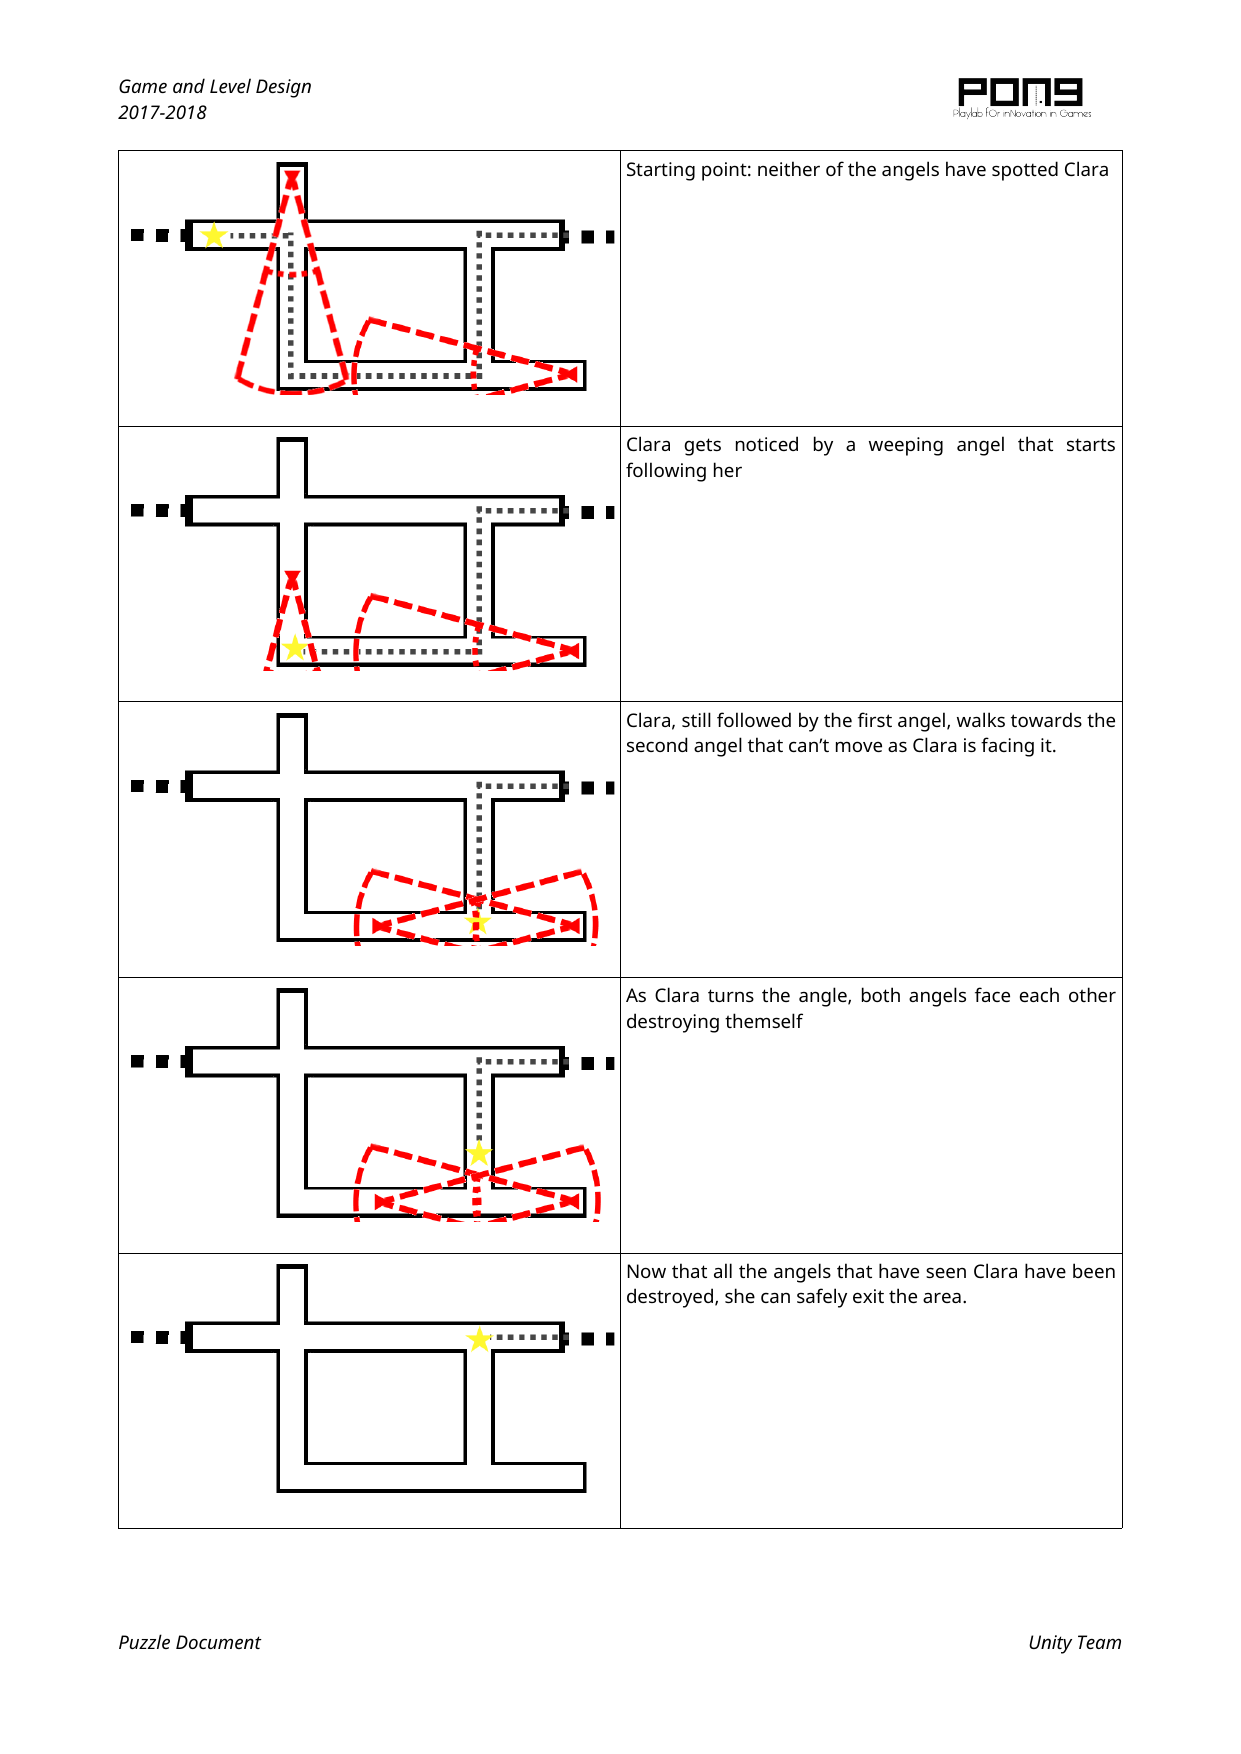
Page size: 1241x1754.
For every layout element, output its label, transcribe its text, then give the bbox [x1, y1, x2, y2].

table_cell Now that all the angels that have seen Clara have been destroyed, she can safely exit the area. [621, 1254, 1122, 1528]
table_cell As Clara turns the angle, both angels face each other destroying themself [621, 978, 1122, 1252]
table_cell Clara gets noticed by a weeping angel that starts following her [621, 427, 1122, 701]
picture [123, 707, 615, 946]
picture [123, 431, 615, 671]
table_cell [119, 978, 620, 1252]
table_header Starting point: neither of the angels have spotted Clara [621, 151, 1122, 426]
picture [123, 982, 615, 1222]
picture [123, 156, 615, 395]
table_header [119, 151, 620, 426]
table_cell [119, 702, 620, 977]
table_cell [119, 427, 620, 701]
table_cell Clara, still followed by the first angel, walks towards the second angel that can’t move as Clara is facing it. [621, 702, 1122, 977]
table_cell [119, 1254, 620, 1528]
picture [923, 73, 1122, 124]
picture [123, 1258, 615, 1497]
